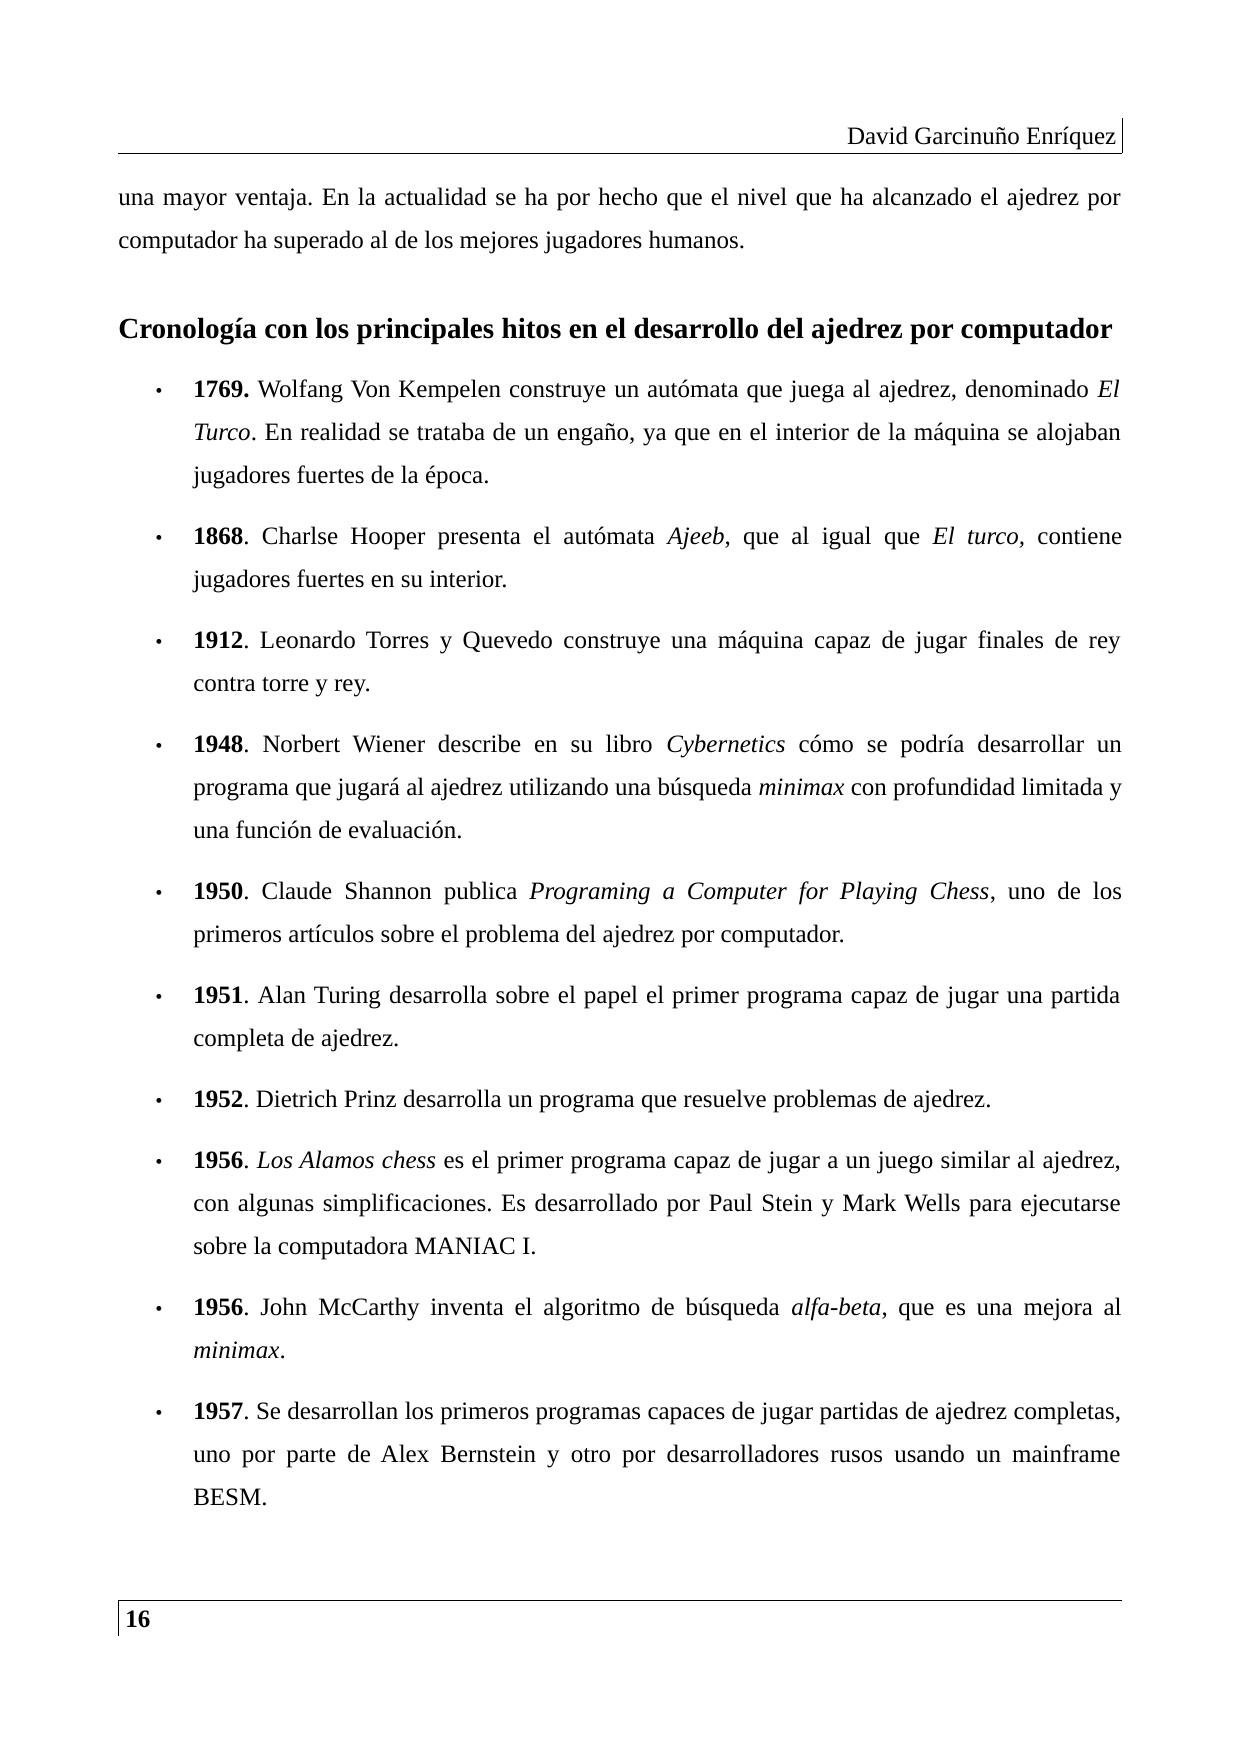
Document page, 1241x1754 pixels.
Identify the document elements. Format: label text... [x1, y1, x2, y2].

list 1952. Dietrich Prinz desarrolla un programa que resuelve problemas de ajedrez. [156, 1084, 1122, 1113]
text una mayor ventaja. En la actualidad se ha por hecho que el nivel que ha alcanzado el ajedrez por computador ha superado al de los mejores jugadores humanos. [118, 182, 1122, 254]
list 1912. Leonardo Torres y Quevedo construye una máquina capaz de jugar finales de rey contra torre y rey. [156, 625, 1122, 697]
list 1769. Wolfang Von Kempelen construye un autómata que juega al ajedrez, denominado El Turco. En realidad se trataba de un engaño, ya que en el interior de la máquina se alojaban jugadores fuertes de la época. [156, 374, 1122, 489]
list 1868. Charlse Hooper presenta el autómata Ajeeb, que al igual que El turco, contiene jugadores fuertes en su interior. [156, 521, 1122, 593]
list 1957. Se desarrollan los primeros programas capaces de jugar partidas de ajedrez completas, uno por parte de Alex Bernstein y otro por desarrolladores rusos usando un mainframe BESM. [156, 1396, 1122, 1511]
list 1956. John McCarthy inventa el algoritmo de búsqueda alfa-beta, que es una mejora al minimax. [156, 1292, 1122, 1364]
subtitle Cronología con los principales hitos en el desarrollo del ajedrez por computador [118, 311, 1122, 345]
list 1948. Norbert Wiener describe en su libro Cybernetics cómo se podría desarrollar un programa que jugará al ajedrez utilizando una búsqueda minimax con profundidad limitada y una función de evaluación. [156, 729, 1122, 844]
list 1950. Claude Shannon publica Programing a Computer for Playing Chess, uno de los primeros artículos sobre el problema del ajedrez por computador. [156, 876, 1122, 948]
list 1951. Alan Turing desarrolla sobre el papel el primer programa capaz de jugar una partida completa de ajedrez. [156, 980, 1122, 1052]
list 1956. Los Alamos chess es el primer programa capaz de jugar a un juego similar al ajedrez, con algunas simplificaciones. Es desarrollado por Paul Stein y Mark Wells para ejecutarse sobre la computadora MANIAC I. [156, 1145, 1122, 1260]
